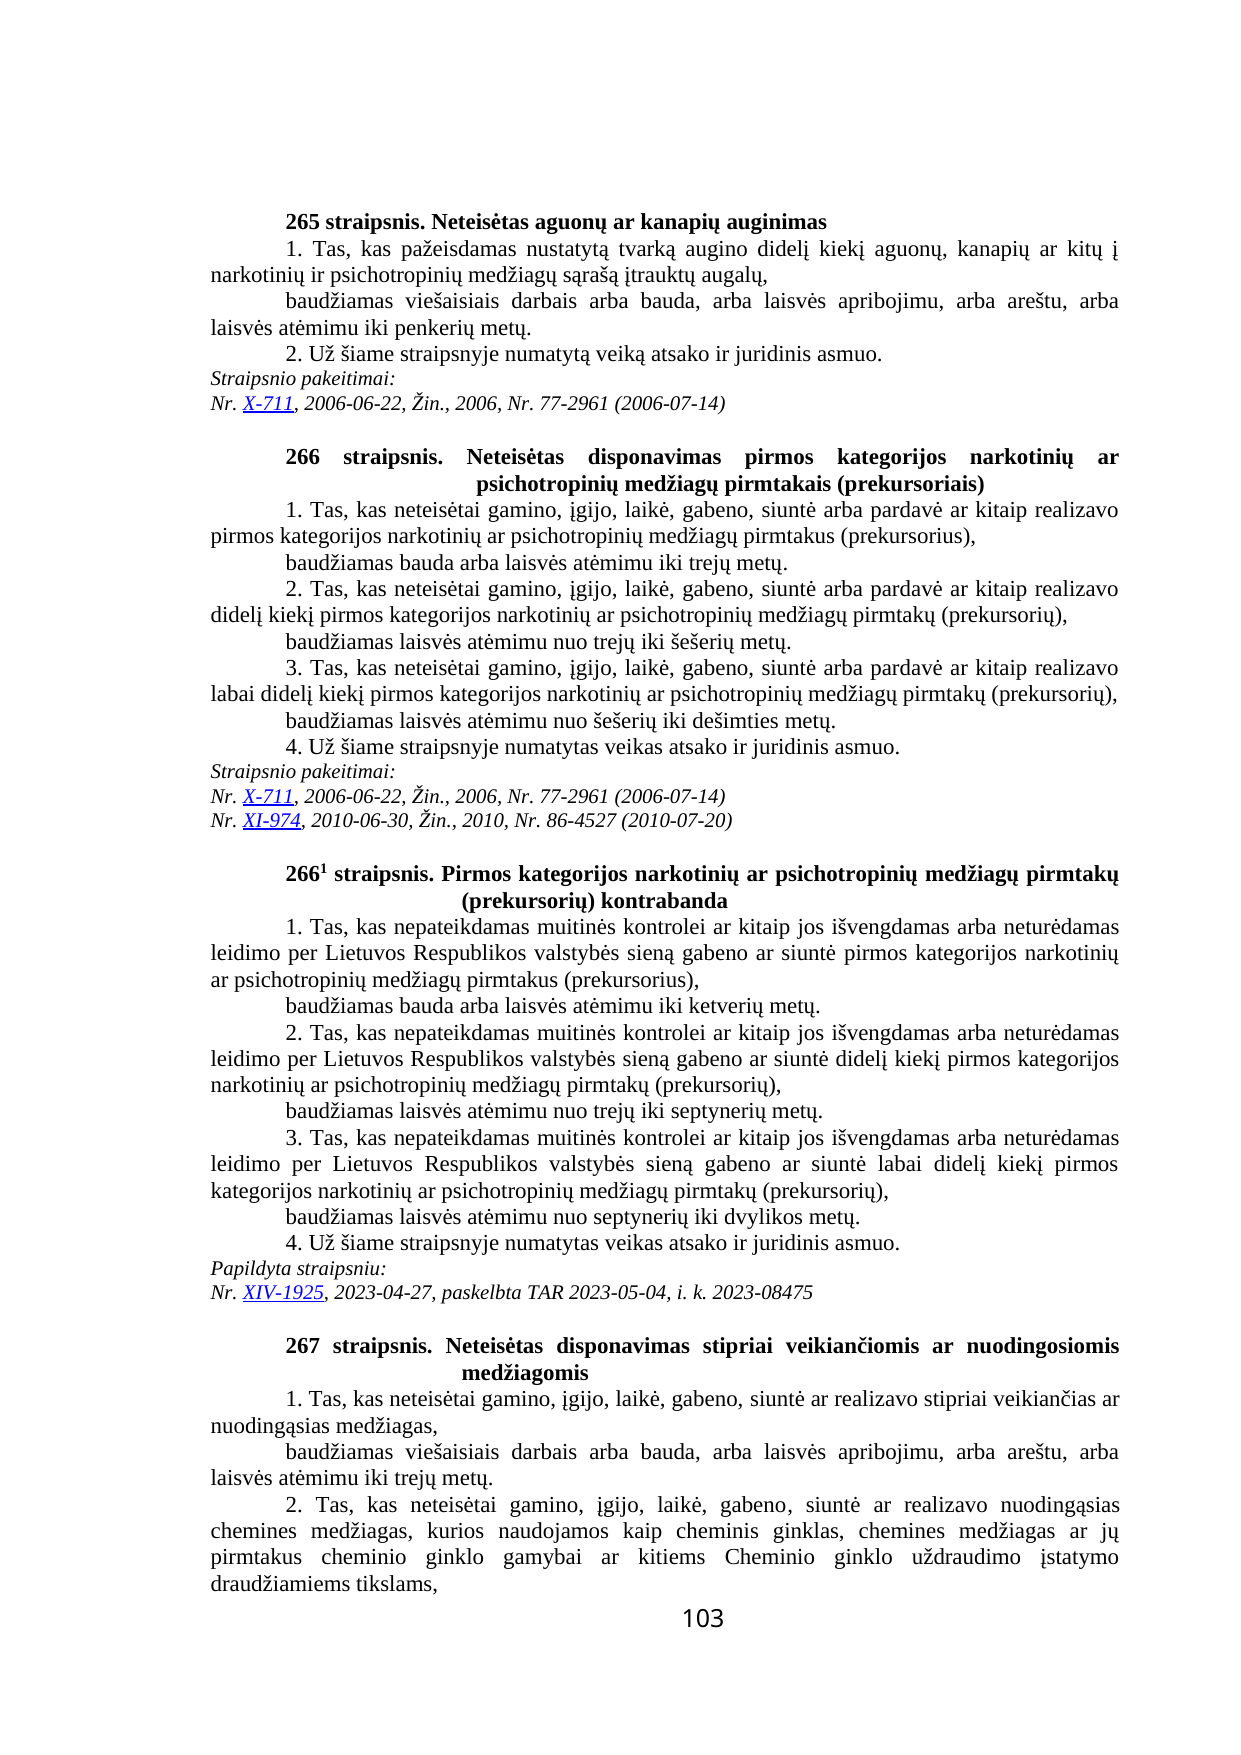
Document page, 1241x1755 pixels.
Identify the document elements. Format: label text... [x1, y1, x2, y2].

text 2. Tas, kas neteisėtai gamino, įgijo, laikė, gabeno, siuntė arba pardavė ar kitaip realizavo didelį kiekį pirmos kategorijos narkotinių ar psichotropinių medžiagų pirmtakų (prekursorių), [210, 575, 1120, 628]
text Nr. XI-974, 2010-06-30, Žin., 2010, Nr. 86-4527 (2010-07-20) [210, 808, 1120, 832]
text baudžiamas bauda arba laisvės atėmimu iki trejų metų. [210, 549, 1120, 575]
text 1. Tas, kas neteisėtai gamino, įgijo, laikė, gabeno, siuntė ar realizavo stipriai veikiančias ar nuodingąsias medžiagas, [210, 1385, 1120, 1438]
text Nr. X-711, 2006-06-22, Žin., 2006, Nr. 77-2961 (2006-07-14) [210, 390, 1120, 414]
text Straipsnio pakeitimai: [210, 366, 1120, 390]
text 2661 straipsnis. Pirmos kategorijos narkotinių ar psichotropinių medžiagų pirmtakų (prekursorių) kontrabanda [285, 860, 1120, 913]
text 4. Už šiame straipsnyje numatytas veikas atsako ir juridinis asmuo. [210, 733, 1120, 759]
text 267 straipsnis. Neteisėtas disponavimas stipriai veikiančiomis ar nuodingosiomis medžiagomis [285, 1333, 1120, 1385]
text 2. Tas, kas neteisėtai gamino, įgijo, laikė, gabeno, siuntė ar realizavo nuodingąsias chemines medžiagas, kurios naudojamos kaip cheminis ginklas, chemines medžiagas ar jų pirmtakus cheminio ginklo gamybai ar kitiems Cheminio ginklo uždraudimo įstatymo draudžiamiems tikslams, [210, 1491, 1120, 1596]
text 2. Tas, kas nepateikdamas muitinės kontrolei ar kitaip jos išvengdamas arba neturėdamas leidimo per Lietuvos Respublikos valstybės sieną gabeno ar siuntė didelį kiekį pirmos kategorijos narkotinių ar psichotropinių medžiagų pirmtakų (prekursorių), [210, 1018, 1120, 1098]
text Papildyta straipsniu: [210, 1256, 1120, 1280]
text 4. Už šiame straipsnyje numatytas veikas atsako ir juridinis asmuo. [210, 1229, 1120, 1256]
text baudžiamas viešaisiais darbais arba bauda, arba laisvės apribojimu, arba areštu, arba laisvės atėmimu iki trejų metų. [210, 1438, 1120, 1491]
text baudžiamas laisvės atėmimu nuo septynerių iki dvylikos metų. [210, 1203, 1120, 1229]
text 1. Tas, kas neteisėtai gamino, įgijo, laikė, gabeno, siuntė arba pardavė ar kitaip realizavo pirmos kategorijos narkotinių ar psichotropinių medžiagų pirmtakus (prekursorius), [210, 496, 1120, 549]
text baudžiamas laisvės atėmimu nuo trejų iki septynerių metų. [210, 1098, 1120, 1124]
text Nr. X-711, 2006-06-22, Žin., 2006, Nr. 77-2961 (2006-07-14) [210, 783, 1120, 808]
text Nr. XIV-1925, 2023-04-27, paskelbta TAR 2023-05-04, i. k. 2023-08475 [210, 1280, 1120, 1304]
text Straipsnio pakeitimai: [210, 759, 1120, 783]
text baudžiamas bauda arba laisvės atėmimu iki ketverių metų. [210, 992, 1120, 1018]
text baudžiamas laisvės atėmimu nuo trejų iki šešerių metų. [210, 628, 1120, 654]
text 266 straipsnis. Neteisėtas disponavimas pirmos kategorijos narkotinių ar psichotropinių medžiagų pirmtakais (prekursoriais) [285, 443, 1120, 496]
text baudžiamas laisvės atėmimu nuo šešerių iki dešimties metų. [210, 707, 1120, 733]
text 265 straipsnis. Neteisėtas aguonų ar kanapių auginimas [210, 208, 1120, 234]
text 1. Tas, kas nepateikdamas muitinės kontrolei ar kitaip jos išvengdamas arba neturėdamas leidimo per Lietuvos Respublikos valstybės sieną gabeno ar siuntė pirmos kategorijos narkotinių ar psichotropinių medžiagų pirmtakus (prekursorius), [210, 913, 1120, 992]
text 1. Tas, kas pažeisdamas nustatytą tvarką augino didelį kiekį aguonų, kanapių ar kitų į narkotinių ir psichotropinių medžiagų sąrašą įtrauktų augalų, [210, 234, 1120, 287]
text 2. Už šiame straipsnyje numatytą veiką atsako ir juridinis asmuo. [210, 340, 1120, 366]
text 3. Tas, kas nepateikdamas muitinės kontrolei ar kitaip jos išvengdamas arba neturėdamas leidimo per Lietuvos Respublikos valstybės sieną gabeno ar siuntė labai didelį kiekį pirmos kategorijos narkotinių ar psichotropinių medžiagų pirmtakų (prekursorių), [210, 1124, 1120, 1203]
text 3. Tas, kas neteisėtai gamino, įgijo, laikė, gabeno, siuntė arba pardavė ar kitaip realizavo labai didelį kiekį pirmos kategorijos narkotinių ar psichotropinių medžiagų pirmtakų (prekursorių), [210, 654, 1120, 707]
text baudžiamas viešaisiais darbais arba bauda, arba laisvės apribojimu, arba areštu, arba laisvės atėmimu iki penkerių metų. [210, 287, 1120, 340]
